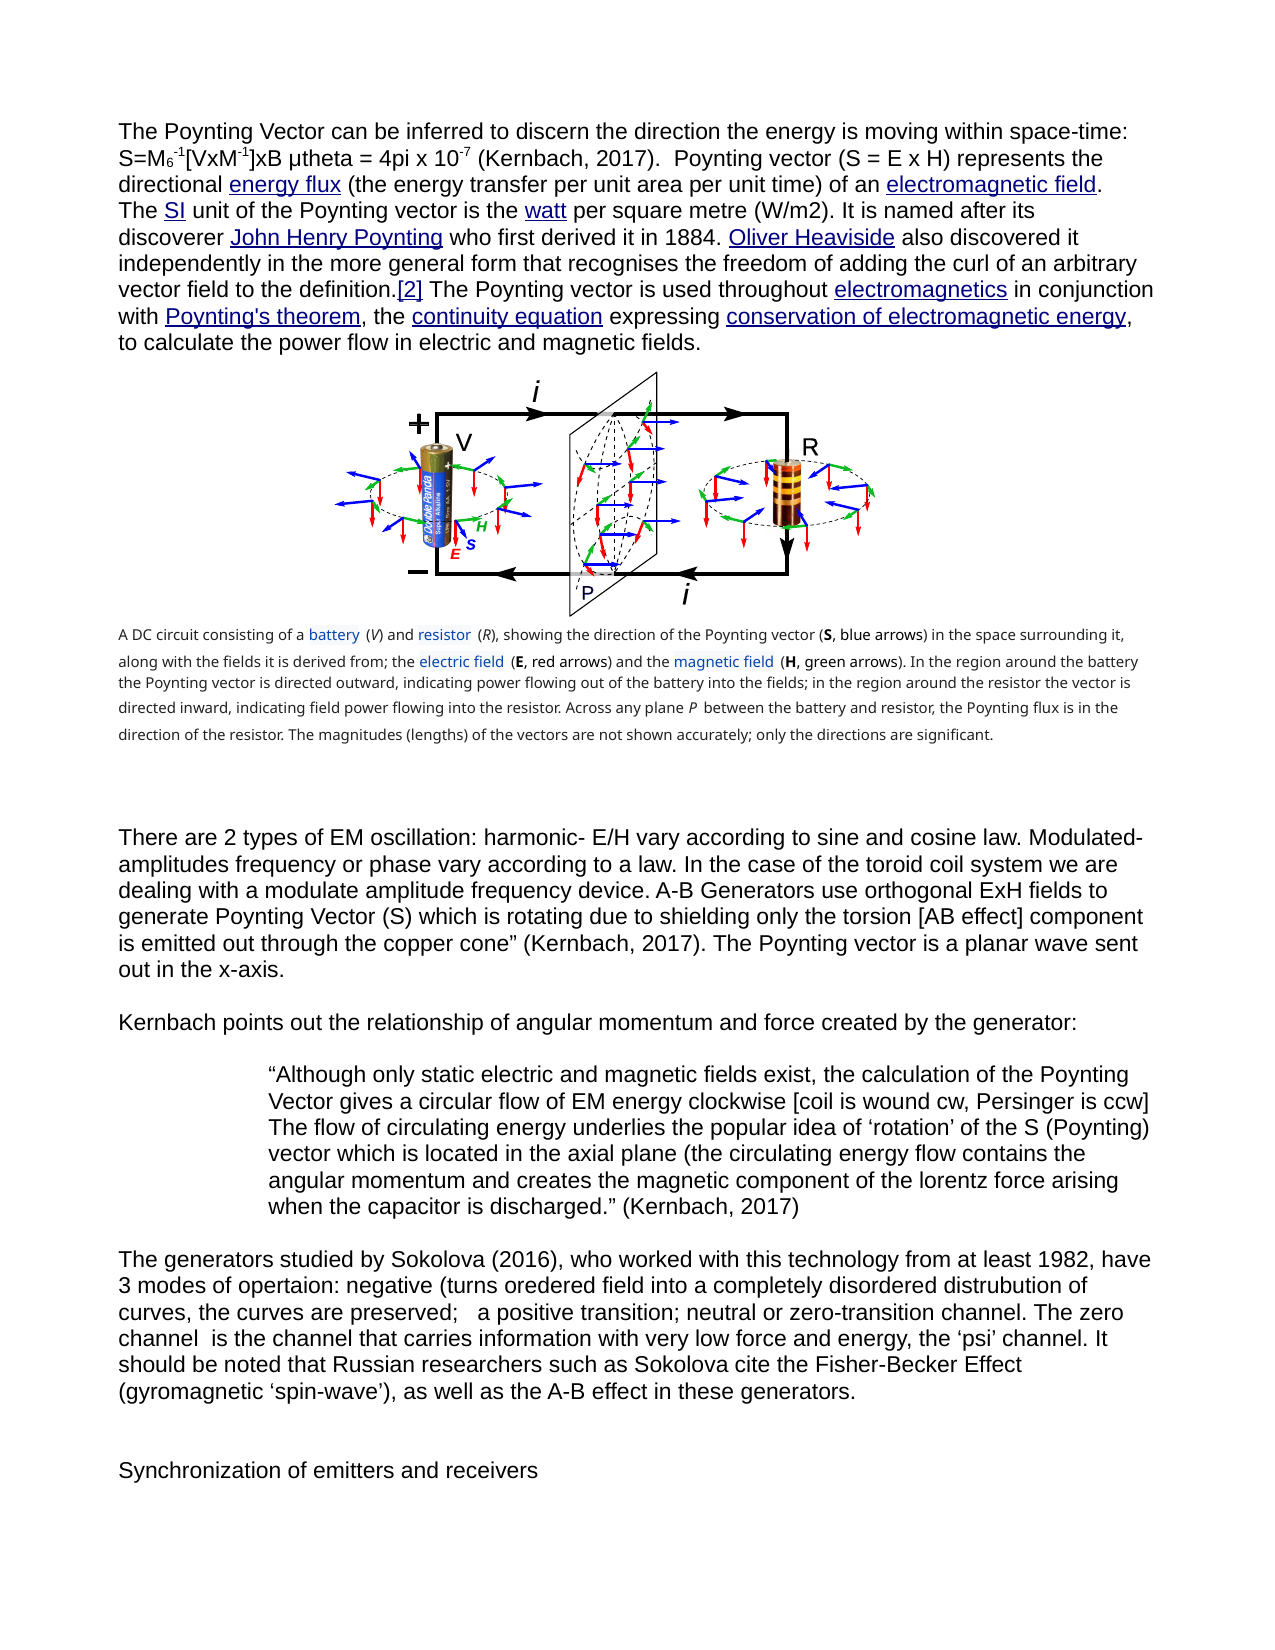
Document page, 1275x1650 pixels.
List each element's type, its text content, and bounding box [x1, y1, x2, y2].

text Synchronization of emitters and receivers [118, 1457, 1157, 1483]
text The generators studied by Sokolova (2016), who worked with this technology from at least 1982, have 3 modes of opertaion: negative (turns oredered field into a completely disordered distrubution of curves, the curves are preserved; a positive transition; neutral or zero-transition channel. The zero channel is the channel that carries information with very low force and energy, the ‘psi’ channel. It should be noted that Russian researchers such as Sokolova cite the Fisher-Becker Effect (gyromagnetic ‘spin-wave’), as well as the A-B effect in these generators. [118, 1246, 1157, 1404]
text “Although only static electric and magnetic fields exist, the calculation of the Poynting Vector gives a circular flow of EM energy clockwise [coil is wound cw, Persinger is ccw] The flow of circulating energy underlies the popular idea of ‘rotation’ of the S (Poynting) vector which is located in the axial plane (the circulating energy flow contains the angular momentum and creates the magnetic component of the lorentz force arising when the capacitor is discharged.” (Kernbach, 2017) [268, 1061, 1157, 1219]
text Kernbach points out the relationship of angular momentum and force created by the generator: [118, 1009, 1157, 1035]
text The Poynting Vector can be inferred to discern the direction the energy is moving within space-time: S=M6-1[VxM-1]xB μtheta = 4pi x 10-7 (Kernbach, 2017). Poynting vector (S = E x H) represents the directional energy flux (the energy transfer per unit area per unit time) of an electromagnetic field. The SI unit of the Poynting vector is the watt per square metre (W/m2). It is named after its discoverer John Henry Poynting who first derived it in 1884. Oliver Heaviside also discovered it independently in the more general form that recognises the freedom of adding the curl of an arbitrary vector field to the definition.[2] The Poynting vector is used throughout electromagnetics in conjunction with Poynting's theorem, the continuity equation expressing conservation of electromagnetic energy, to calculate the power flow in electric and magnetic fields. [118, 118, 1157, 355]
text A DC circuit consisting of a battery (V) and resistor (R), showing the direction of the Poynting vector (S, blue arrows) in the space surrounding it, along with the fields it is derived from; the electric field (E, red arrows) and the magnetic field (H, green arrows). In the region around the battery the Poynting vector is directed outward, indicating power flowing out of the battery into the fields; in the region around the resistor the vector is directed inward, indicating field power flowing into the resistor. Across any plane P between the battery and resistor, the Poynting flux is in the direction of the resistor. The magnitudes (lengths) of the vectors are not shown accurately; only the directions are significant. [118, 355, 1157, 745]
text There are 2 types of EM oscillation: harmonic- E/H vary according to sine and cosine law. Modulated- amplitudes frequency or phase vary according to a law. In the case of the toroid coil system we are dealing with a modulate amplitude frequency device. A-B Generators use orthogonal ExH fields to generate Poynting Vector (S) which is rotating due to shielding only the torsion [AB effect] component is emitted out through the copper cone” (Kernbach, 2017). The Poynting vector is a planar wave sent out in the x-axis. [118, 824, 1157, 982]
